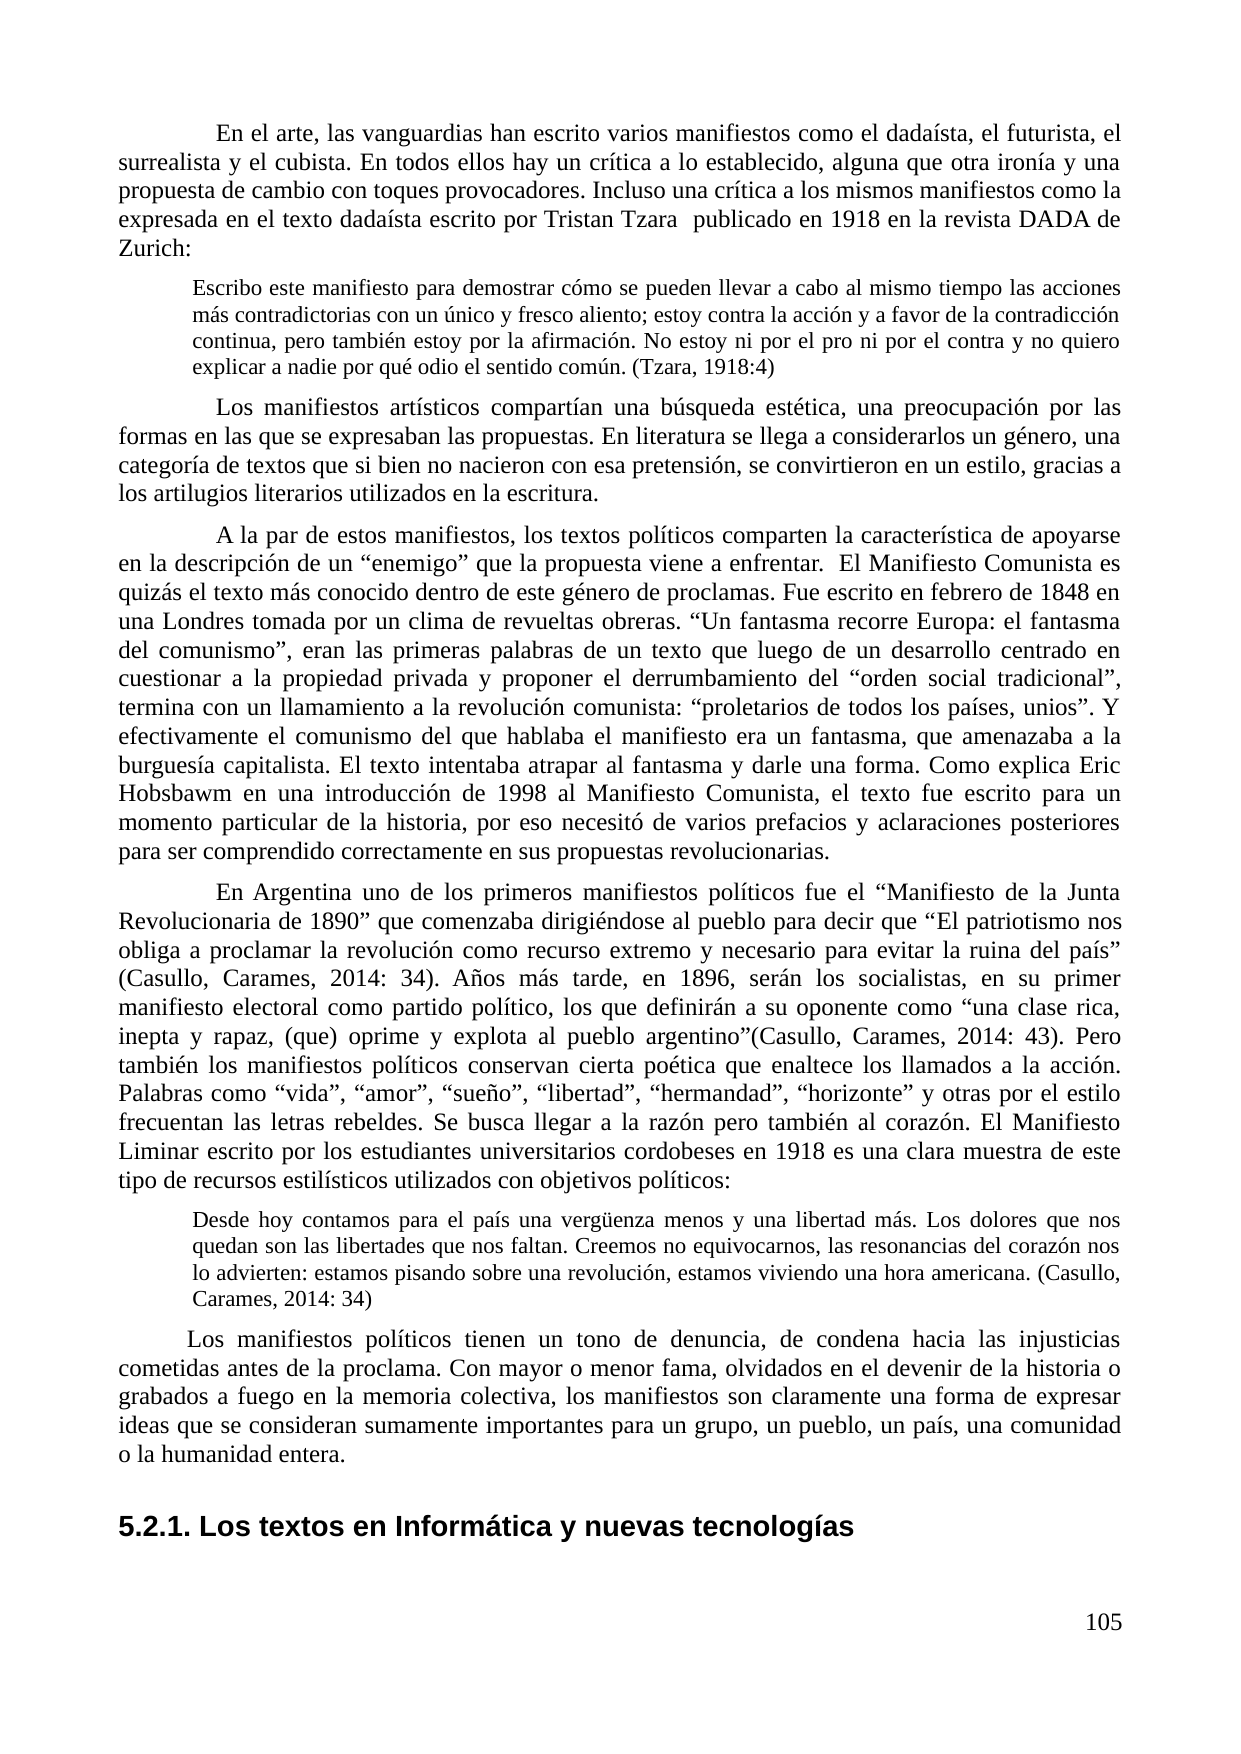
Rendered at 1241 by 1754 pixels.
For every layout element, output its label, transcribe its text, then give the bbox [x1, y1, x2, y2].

text En Argentina uno de los primeros manifiestos políticos fue el “Manifiesto de la Junta Revolucionaria de 1890” que comenzaba dirigiéndose al pueblo para decir que “El patriotismo nos obliga a proclamar la revolución como recurso extremo y necesario para evitar la ruina del país” (Casullo, Carames, 2014: 34). Años más tarde, en 1896, serán los socialistas, en su primer manifiesto electoral como partido político, los que definirán a su oponente como “una clase rica, inepta y rapaz, (que) oprime y explota al pueblo argentino”(Casullo, Carames, 2014: 43). Pero también los manifiestos políticos conservan cierta poética que enaltece los llamados a la acción. Palabras como “vida”, “amor”, “sueño”, “libertad”, “hermandad”, “horizonte” y otras por el estilo frecuentan las letras rebeldes. Se busca llegar a la razón pero también al corazón. El Manifiesto Liminar escrito por los estudiantes universitarios cordobeses en 1918 es una clara muestra de este tipo de recursos estilísticos utilizados con objetivos políticos: [118, 877, 1122, 1193]
text Los manifiestos políticos tienen un tono de denuncia, de condena hacia las injusticias cometidas antes de la proclama. Con mayor o menor fama, olvidados en el devenir de la historia o grabados a fuego en la memoria colectiva, los manifiestos son claramente una forma de expresar ideas que se consideran sumamente importantes para un grupo, un pueblo, un país, una comunidad o la humanidad entera. [118, 1324, 1122, 1468]
text Escribo este manifiesto para demostrar cómo se pueden llevar a cabo al mismo tiempo las acciones más contradictorias con un único y fresco aliento; estoy contra la acción y a favor de la contradicción continua, pero también estoy por la afirmación. No estoy ni por el pro ni por el contra y no quiero explicar a nadie por qué odio el sentido común. (Tzara, 1918:4) [192, 274, 1122, 380]
subtitle 5.2.1. Los textos en Informática y nuevas tecnologías [118, 1509, 1122, 1542]
text En el arte, las vanguardias han escrito varios manifiestos como el dadaísta, el futurista, el surrealista y el cubista. En todos ellos hay un crítica a lo establecido, alguna que otra ironía y una propuesta de cambio con toques provocadores. Incluso una crítica a los mismos manifiestos como la expresada en el texto dadaísta escrito por Tristan Tzara publicado en 1918 en la revista DADA de Zurich: [118, 118, 1122, 262]
text Los manifiestos artísticos compartían una búsqueda estética, una preocupación por las formas en las que se expresaban las propuestas. En literatura se llega a considerarlos un género, una categoría de textos que si bien no nacieron con esa pretensión, se convirtieron en un estilo, gracias a los artilugios literarios utilizados en la escritura. [118, 392, 1122, 507]
text Desde hoy contamos para el país una vergüenza menos y una libertad más. Los dolores que nos quedan son las libertades que nos faltan. Creemos no equivocarnos, las resonancias del corazón nos lo advierten: estamos pisando sobre una revolución, estamos viviendo una hora americana. (Casullo, Carames, 2014: 34) [192, 1206, 1122, 1311]
text A la par de estos manifiestos, los textos políticos comparten la característica de apoyarse en la descripción de un “enemigo” que la propuesta viene a enfrentar. El Manifiesto Comunista es quizás el texto más conocido dentro de este género de proclamas. Fue escrito en febrero de 1848 en una Londres tomada por un clima de revueltas obreras. “Un fantasma recorre Europa: el fantasma del comunismo”, eran las primeras palabras de un texto que luego de un desarrollo centrado en cuestionar a la propiedad privada y proponer el derrumbamiento del “orden social tradicional”, termina con un llamamiento a la revolución comunista: “proletarios de todos los países, unios”. Y efectivamente el comunismo del que hablaba el manifiesto era un fantasma, que amenazaba a la burguesía capitalista. El texto intentaba atrapar al fantasma y darle una forma. Como explica Eric Hobsbawm en una introducción de 1998 al Manifiesto Comunista, el texto fue escrito para un momento particular de la historia, por eso necesitó de varios prefacios y aclaraciones posteriores para ser comprendido correctamente en sus propuestas revolucionarias. [118, 520, 1122, 865]
